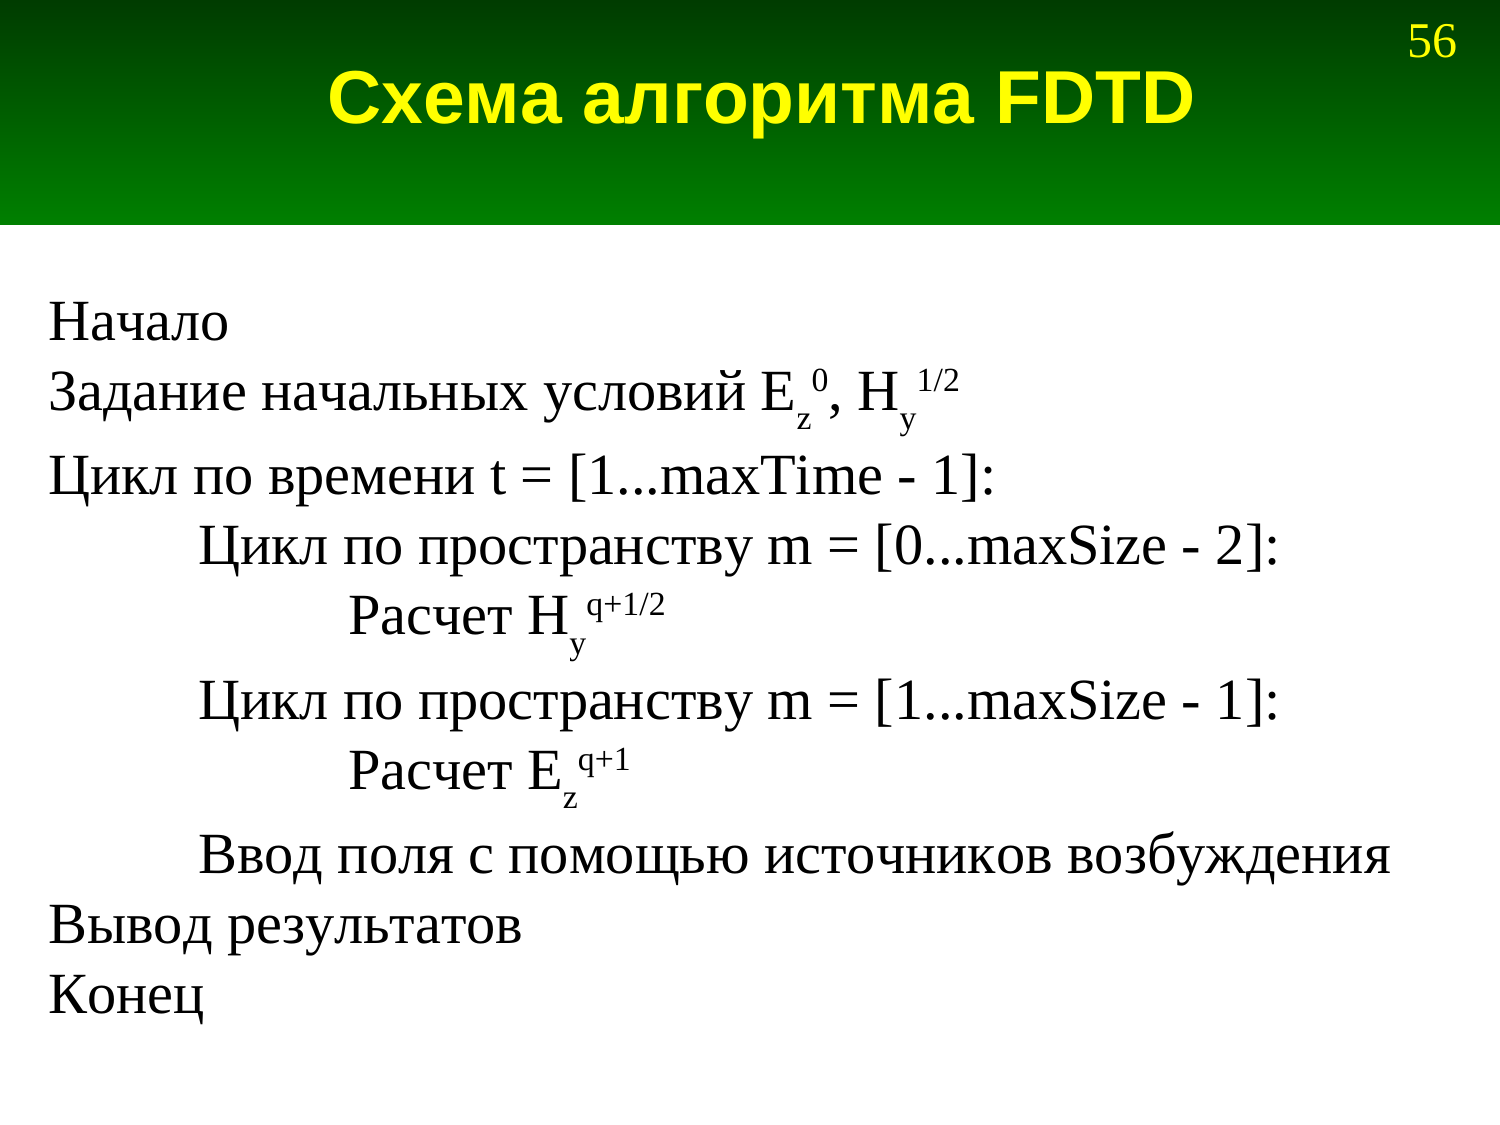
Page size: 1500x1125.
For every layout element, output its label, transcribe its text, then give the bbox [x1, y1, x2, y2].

text_box Начало Задание начальных условий Ez0, Hy1/2 Цикл по времени t = [1...maxTime - 1]: Цикл по пространству m = [0...maxSize - 2]: Расчет Hyq+1/2 Цикл по пространству m = [1...maxSize - 1]: Расчет Ezq+1 Ввод поля с помощью источников возбуждения Вывод результатов Конец [33, 274, 1422, 1033]
title Схема алгоритма FDTD [123, 0, 1399, 188]
